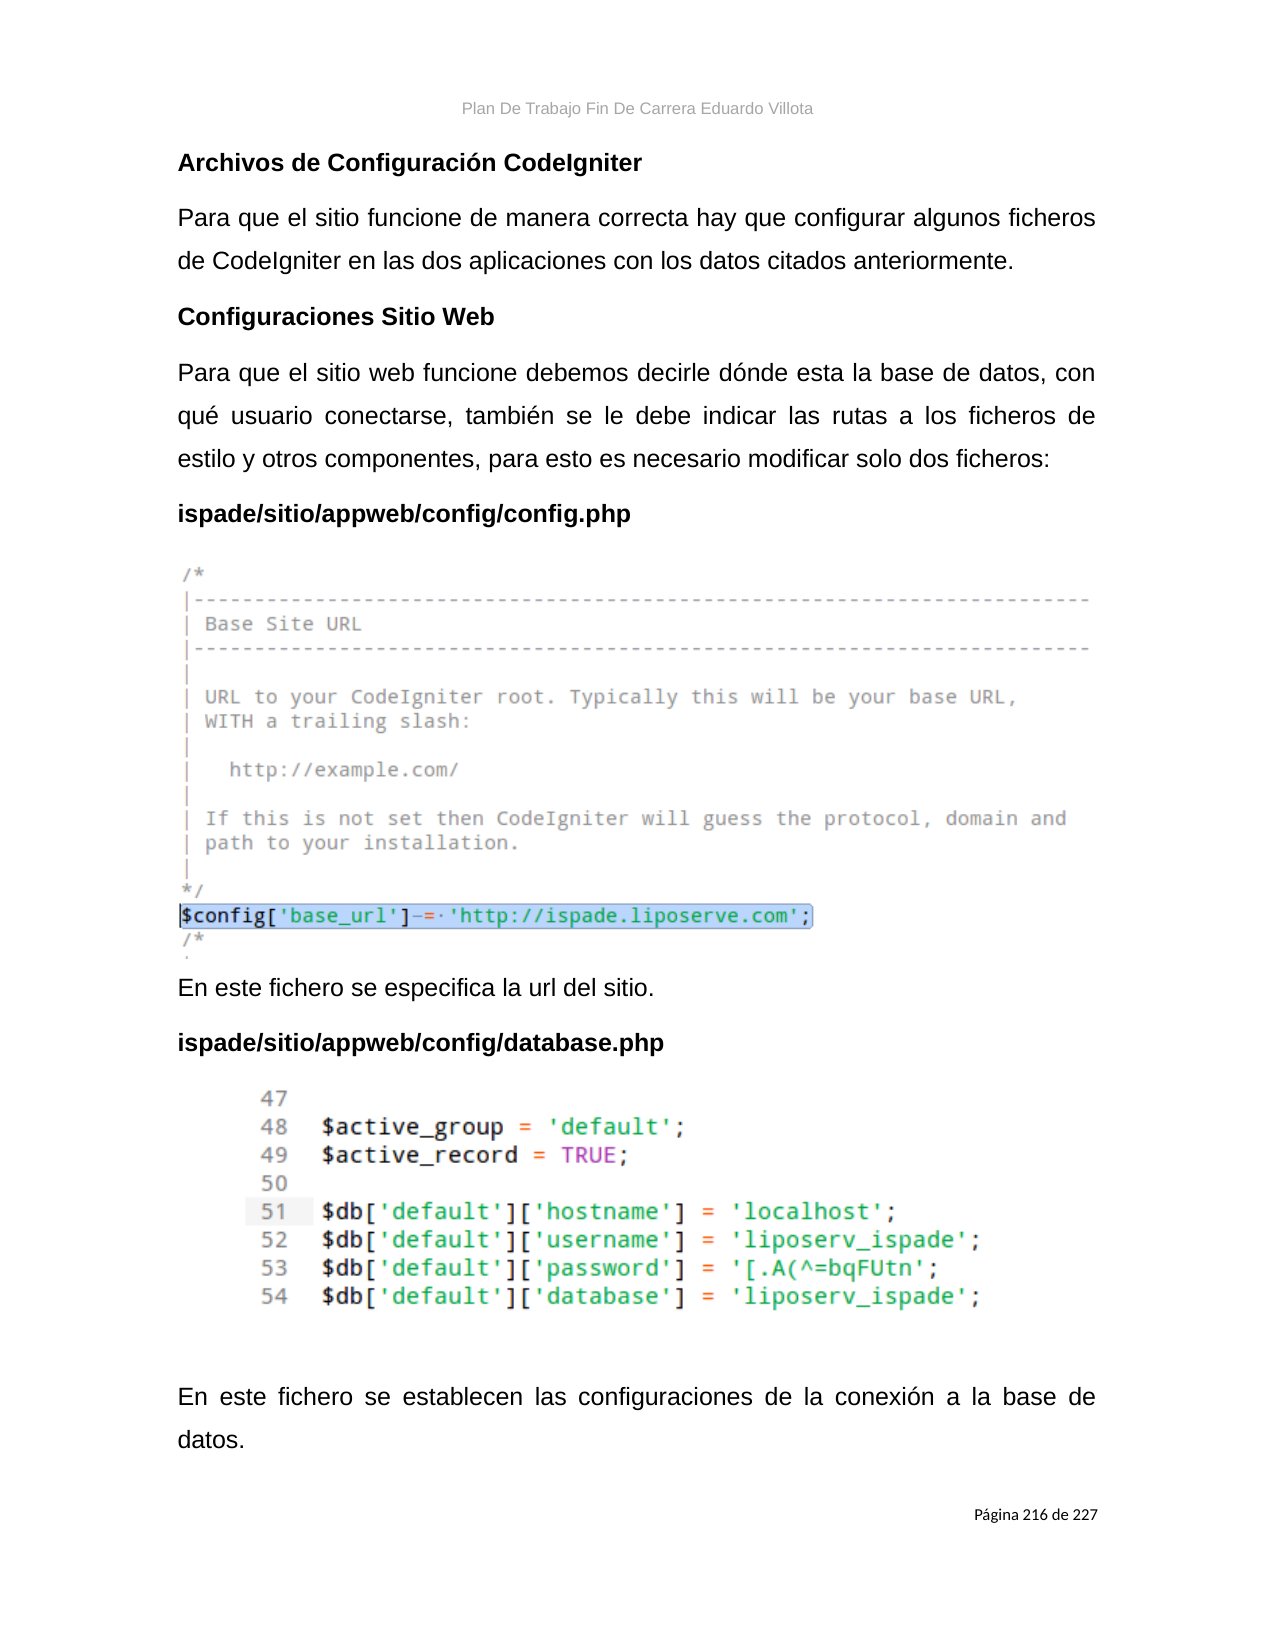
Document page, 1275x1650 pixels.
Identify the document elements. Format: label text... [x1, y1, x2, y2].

text En este fichero se especifica la url del sitio. [177, 959, 1098, 1001]
text En este fichero se establecen las configuraciones de la conexión a la base de datos. [177, 1382, 1098, 1454]
text Configuraciones Sitio Web [177, 302, 1098, 331]
text Para que el sitio funcione de manera correcta hay que configurar algunos ficheros de CodeIgniter en las dos aplicaciones con los datos citados anteriormente. [177, 203, 1098, 275]
picture [245, 1083, 1030, 1312]
text Archivos de Configuración CodeIgniter [177, 148, 1098, 176]
text Para que el sitio web funcione debemos decirle dónde esta la base de datos, con qué usuario conectarse, también se le debe indicar las rutas a los ficheros de estilo y otros componentes, para esto es necesario modificar solo dos ficheros: [177, 358, 1098, 473]
picture [177, 555, 1098, 959]
text ispade/sitio/appweb/config/config.php [177, 499, 1098, 528]
text ispade/sitio/appweb/config/database.php [177, 1028, 1098, 1057]
